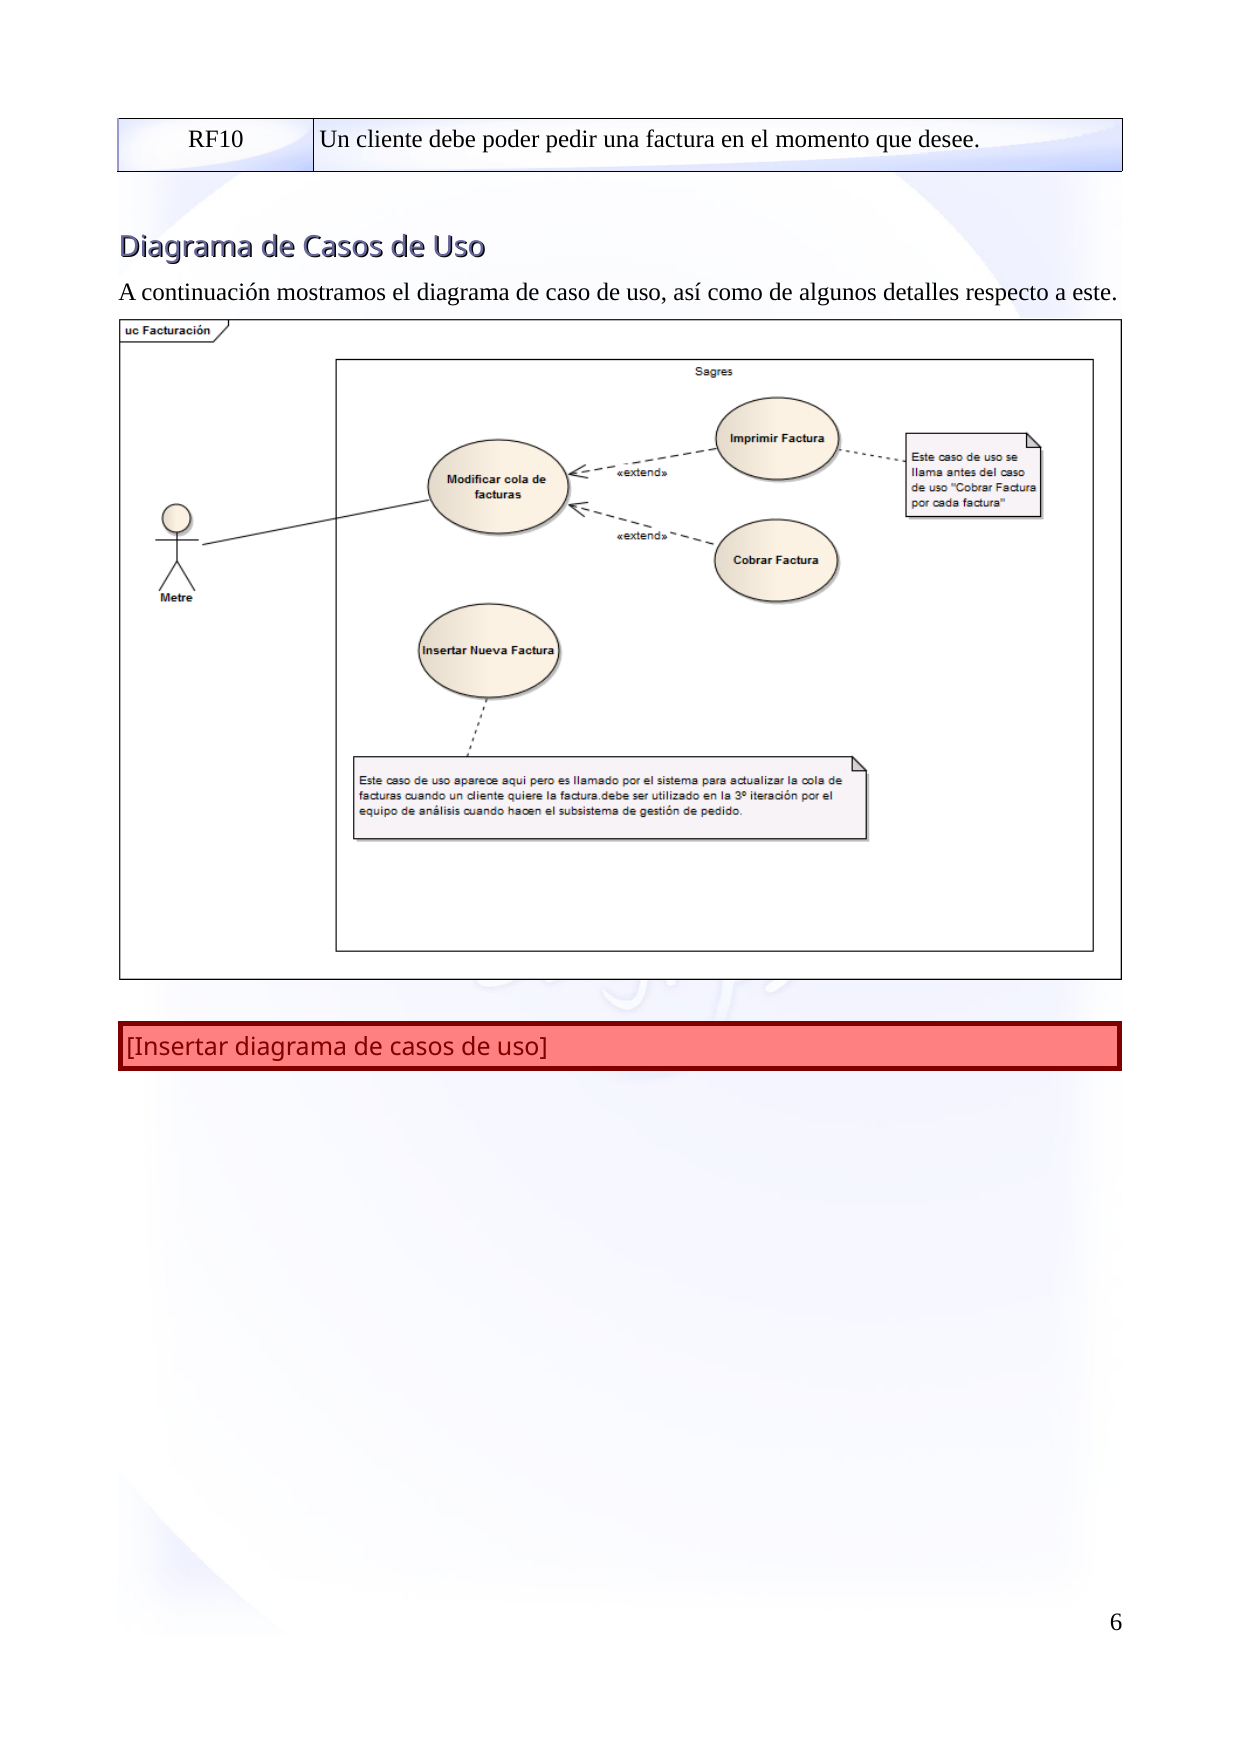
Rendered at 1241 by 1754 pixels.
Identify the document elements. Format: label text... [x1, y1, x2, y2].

picture [118, 264, 1122, 277]
text A continuación mostramos el diagrama de caso de uso, así como de algunos detalles respecto a este. [118, 277, 1122, 306]
picture [118, 306, 1122, 1021]
subtitle Diagrama de Casos de Uso [118, 225, 1122, 264]
table_cell Un cliente debe poder pedir una factura en el momento que desee. [314, 119, 1122, 171]
picture [118, 172, 1122, 225]
table_cell RF10 [119, 119, 313, 171]
picture [118, 1071, 1122, 1636]
text [Insertar diagrama de casos de uso] [123, 1026, 1117, 1066]
